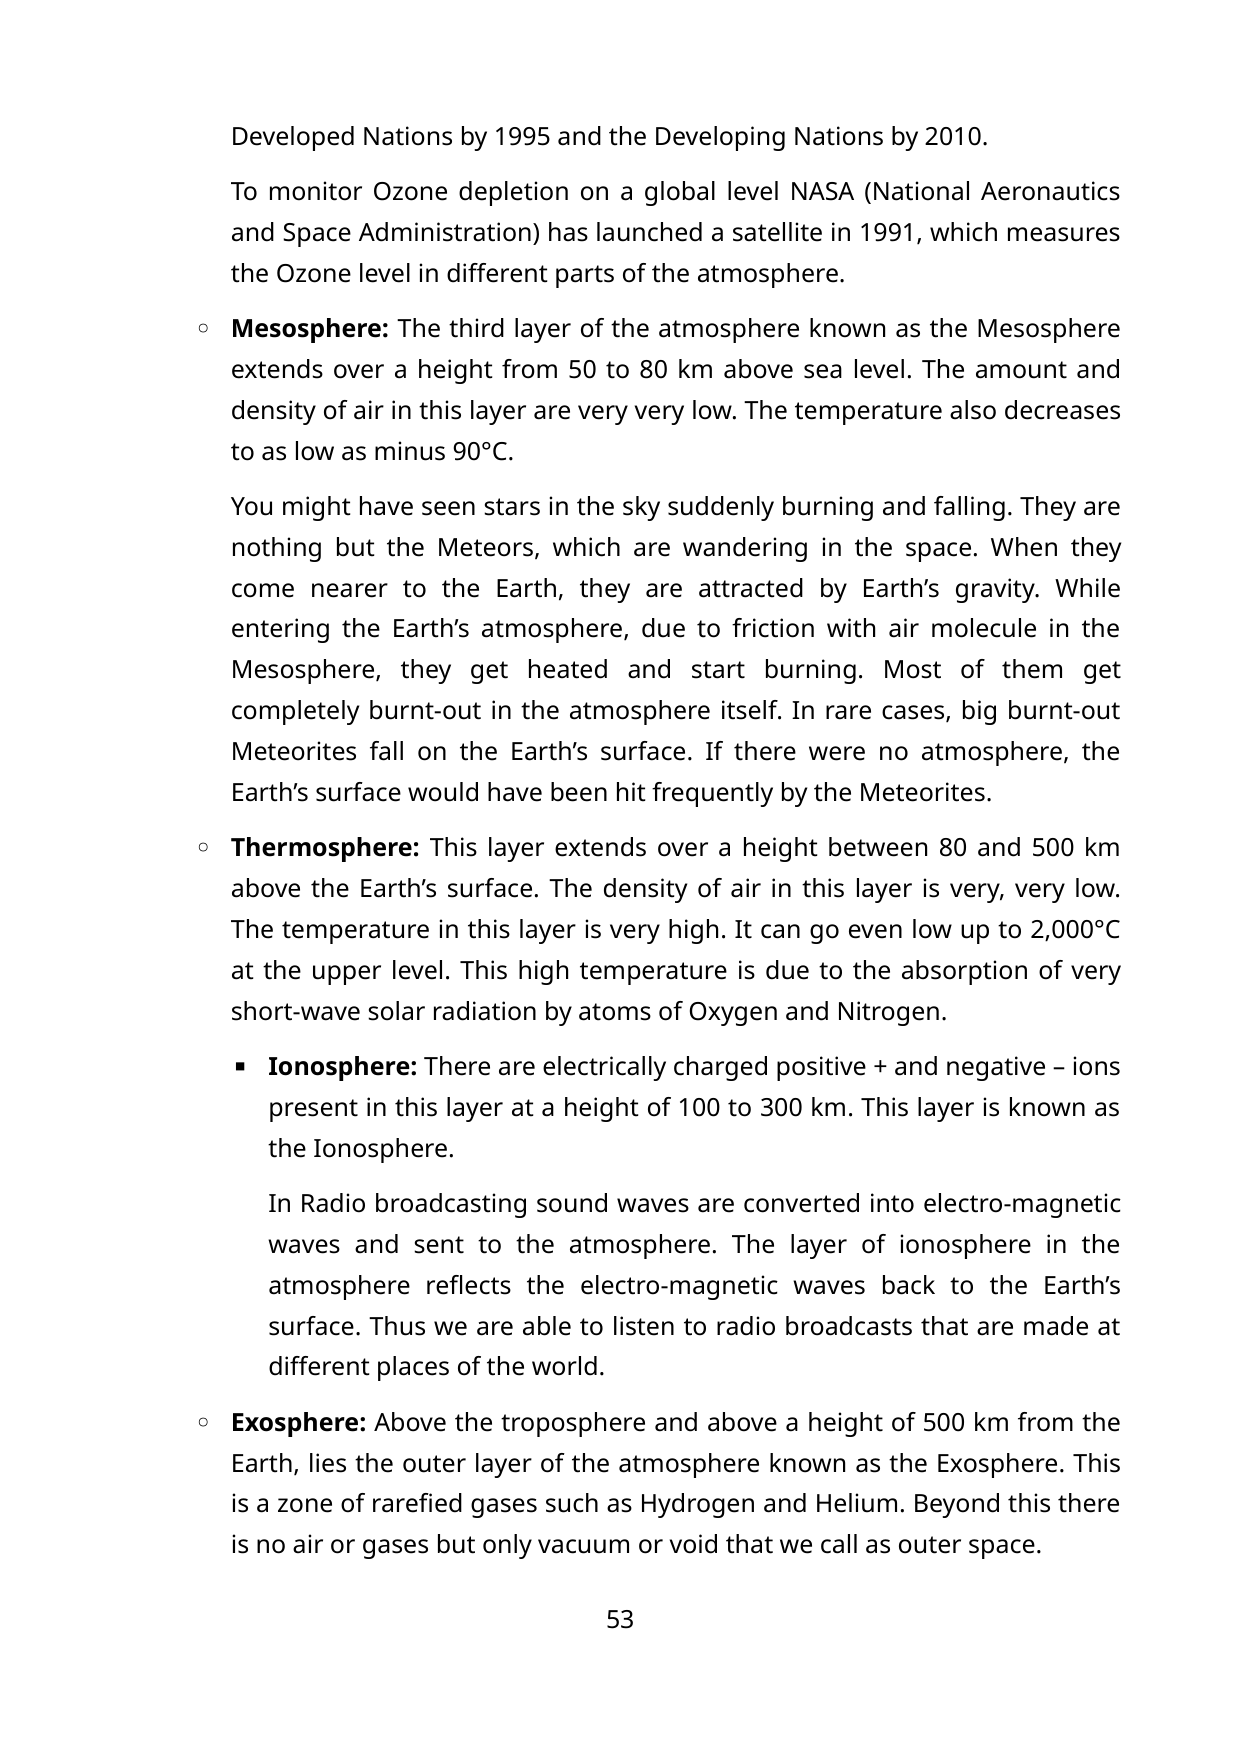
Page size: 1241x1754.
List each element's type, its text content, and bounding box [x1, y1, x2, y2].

list In Radio broadcasting sound waves are converted into electro-magnetic waves and sent to the atmosphere. The layer of ionosphere in the atmosphere reflects the electro-magnetic waves back to the Earth’s surface. Thus we are able to listen to radio broadcasts that are made at different places of the world. [231, 1186, 1122, 1383]
list Exosphere: Above the troposphere and above a height of 500 km from the Earth, lies the outer layer of the atmosphere known as the Exosphere. This is a zone of rarefied gases such as Hydrogen and Helium. Beyond this there is no air or gases but only vacuum or void that we call as outer space. [193, 1404, 1122, 1561]
list Thermosphere: This layer extends over a height between 80 and 500 km above the Earth’s surface. The density of air in this layer is very, very low. The temperature in this layer is very high. It can go even low up to 2,000°C at the upper level. This high temperature is due to the absorption of very short-wave solar radiation by atoms of Oxygen and Nitrogen. [193, 830, 1122, 1027]
list You might have seen stars in the sky suddenly burning and falling. They are nothing but the Meteors, which are wandering in the space. When they come nearer to the Earth, they are attracted by Earth’s gravity. While entering the Earth’s atmosphere, due to friction with air molecule in the Mesosphere, they get heated and start burning. Most of them get completely burnt-out in the atmosphere itself. In rare cases, big burnt-out Meteorites fall on the Earth’s surface. If there were no atmosphere, the Earth’s surface would have been hit frequently by the Meteorites. [193, 488, 1122, 808]
list To monitor Ozone depletion on a global level NASA (National Aeronautics and Space Administration) has launched a satellite in 1991, which measures the Ozone level in different parts of the atmosphere. [193, 173, 1122, 289]
list Mesosphere: The third layer of the atmosphere known as the Mesosphere extends over a height from 50 to 80 km above sea level. The amount and density of air in this layer are very very low. The temperature also decreases to as low as minus 90°C. [193, 311, 1122, 467]
list Ionosphere: There are electrically charged positive + and negative – ions present in this layer at a height of 100 to 300 km. This layer is known as the Ionosphere. [231, 1048, 1122, 1164]
list Developed Nations by 1995 and the Developing Nations by 2010. [193, 118, 1122, 152]
